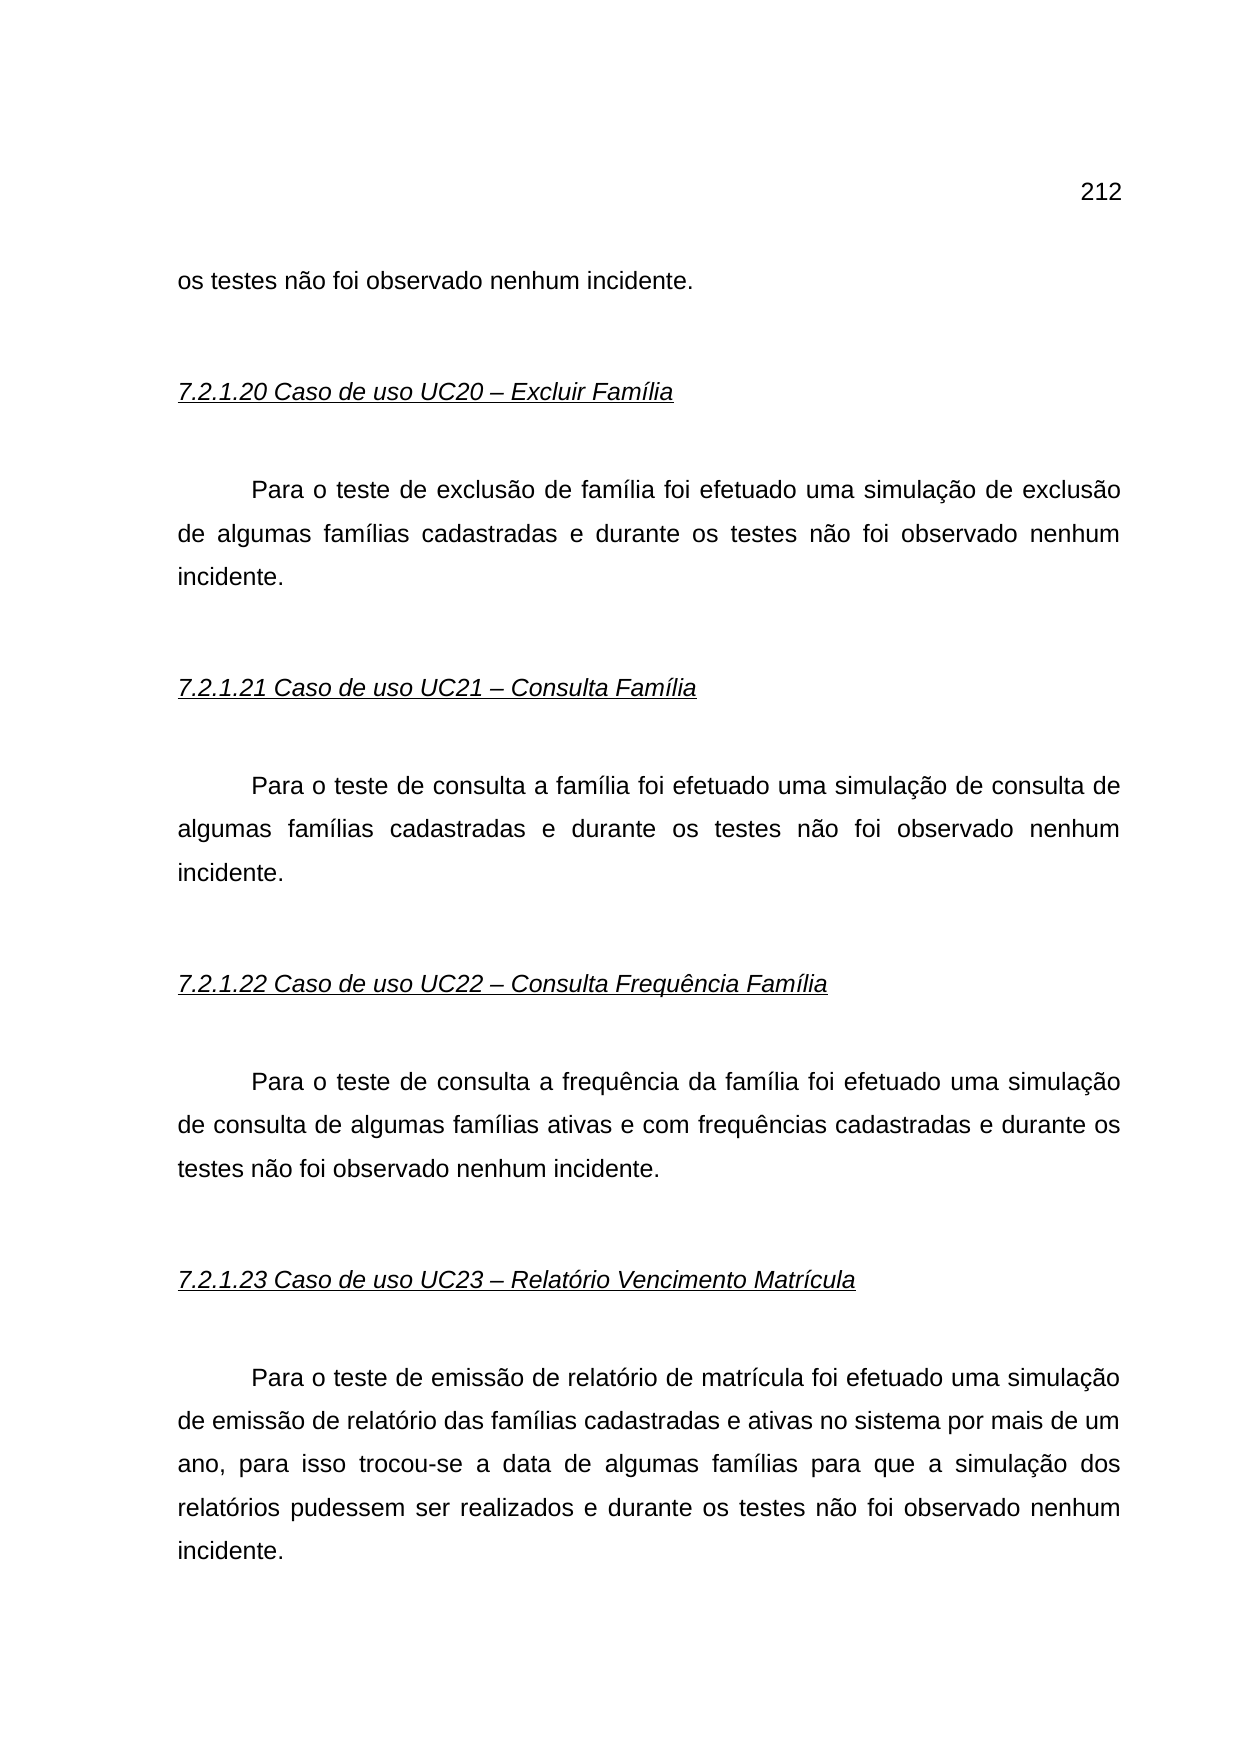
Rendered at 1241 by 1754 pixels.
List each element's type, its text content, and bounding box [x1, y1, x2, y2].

text Para o teste de emissão de relatório de matrícula foi efetuado uma simulação de emissão de relatório das famílias cadastradas e ativas no sistema por mais de um ano, para isso trocou-se a data de algumas famílias para que a simulação dos relatórios pudessem ser realizados e durante os testes não foi observado nenhum incidente. [177, 1363, 1122, 1564]
subtitle 7.2.1.20 Caso de uso UC20 – Excluir Família [177, 377, 1122, 406]
text Para o teste de consulta a frequência da família foi efetuado uma simulação de consulta de algumas famílias ativas e com frequências cadastradas e durante os testes não foi observado nenhum incidente. [177, 1067, 1122, 1182]
subtitle 7.2.1.23 Caso de uso UC23 – Relatório Vencimento Matrícula [177, 1265, 1122, 1293]
subtitle 7.2.1.22 Caso de uso UC22 – Consulta Frequência Família [177, 969, 1122, 997]
text Para o teste de consulta a família foi efetuado uma simulação de consulta de algumas famílias cadastradas e durante os testes não foi observado nenhum incidente. [177, 771, 1122, 886]
text os testes não foi observado nenhum incidente. [177, 266, 1122, 294]
text Para o teste de exclusão de família foi efetuado uma simulação de exclusão de algumas famílias cadastradas e durante os testes não foi observado nenhum incidente. [177, 475, 1122, 590]
subtitle 7.2.1.21 Caso de uso UC21 – Consulta Família [177, 673, 1122, 701]
